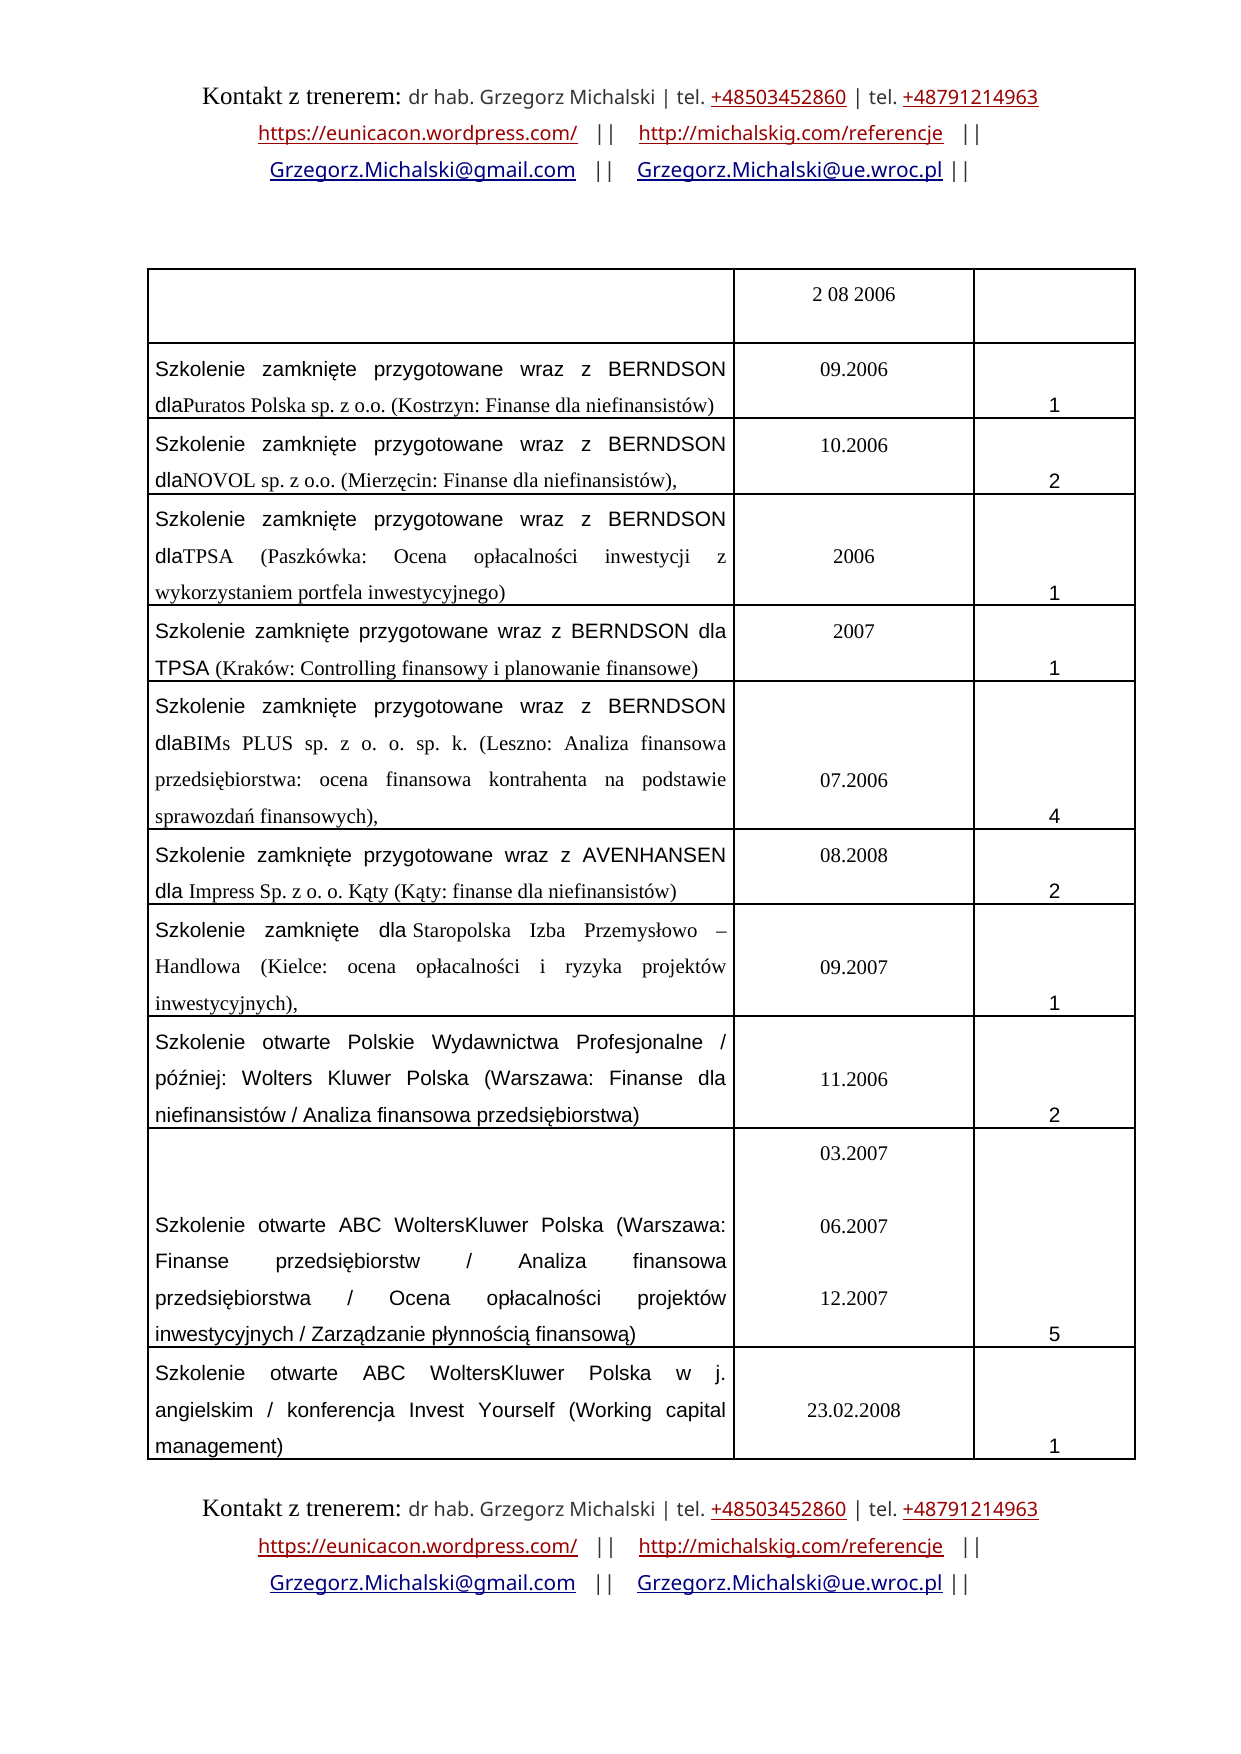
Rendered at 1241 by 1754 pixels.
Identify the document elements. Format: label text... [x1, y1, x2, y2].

table_cell 08.2008 [735, 830, 973, 903]
table_cell 4 [975, 682, 1134, 828]
table_cell 09.2007 [735, 905, 973, 1015]
table_cell 11.2006 [735, 1017, 973, 1127]
table_cell 2 [975, 1017, 1134, 1127]
table_cell [975, 270, 1134, 342]
table_cell Szkolenie zamknięte dla Staropolska Izba Przemysłowo – Handlowa (Kielce: ocena opłacalności i ryzyka projektów inwestycyjnych), [149, 905, 733, 1015]
table_cell Szkolenie otwarte Polskie Wydawnictwa Profesjonalne / później: Wolters Kluwer Polska (Warszawa: Finanse dla niefinansistów / Analiza finansowa przedsiębiorstwa) [149, 1017, 733, 1127]
table_cell 1 [975, 606, 1134, 679]
table_cell 2 [975, 830, 1134, 903]
table_cell 1 [975, 905, 1134, 1015]
table_cell 2007 [735, 606, 973, 679]
table_cell 2 08 2006 [735, 270, 973, 342]
table_cell 03.2007 06.2007 12.2007 [735, 1129, 973, 1346]
table_cell 1 [975, 495, 1134, 604]
table_cell 07.2006 [735, 682, 973, 828]
table_cell Szkolenie zamknięte przygotowane wraz z BERNDSON dla TPSA (Kraków: Controlling finansowy i planowanie finansowe) [149, 606, 733, 679]
table_cell 2 [975, 419, 1134, 492]
table_cell 10.2006 [735, 419, 973, 492]
table_cell Szkolenie otwarte ABC WoltersKluwer Polska (Warszawa: Finanse przedsiębiorstw / Analiza finansowa przedsiębiorstwa / Ocena opłacalności projektów inwestycyjnych / Zarządzanie płynnością finansową) [149, 1129, 733, 1346]
table_cell 1 [975, 1348, 1134, 1458]
table_cell Szkolenie zamknięte przygotowane wraz z BERNDSON dlaTPSA (Paszkówka: Ocena opłacalności inwestycji z wykorzystaniem portfela inwestycyjnego) [149, 495, 733, 604]
table_cell Szkolenie zamknięte przygotowane wraz z AVENHANSEN dla Impress Sp. z o. o. Kąty (Kąty: finanse dla niefinansistów) [149, 830, 733, 903]
table_cell [149, 270, 733, 342]
table_cell Szkolenie zamknięte przygotowane wraz z BERNDSON dlaBIMs PLUS sp. z o. o. sp. k. (Leszno: Analiza finansowa przedsiębiorstwa: ocena finansowa kontrahenta na podstawie sprawozdań finansowych), [149, 682, 733, 828]
table_cell Szkolenie zamknięte przygotowane wraz z BERNDSON dlaNOVOL sp. z o.o. (Mierzęcin: Finanse dla niefinansistów), [149, 419, 733, 492]
table_cell Szkolenie zamknięte przygotowane wraz z BERNDSON dlaPuratos Polska sp. z o.o. (Kostrzyn: Finanse dla niefinansistów) [149, 344, 733, 417]
table_cell 2006 [735, 495, 973, 604]
table_cell 23.02.2008 [735, 1348, 973, 1458]
table_cell 1 [975, 344, 1134, 417]
table_cell 09.2006 [735, 344, 973, 417]
table_cell 5 [975, 1129, 1134, 1346]
table_cell Szkolenie otwarte ABC WoltersKluwer Polska w j. angielskim / konferencja Invest Yourself (Working capital management) [149, 1348, 733, 1458]
